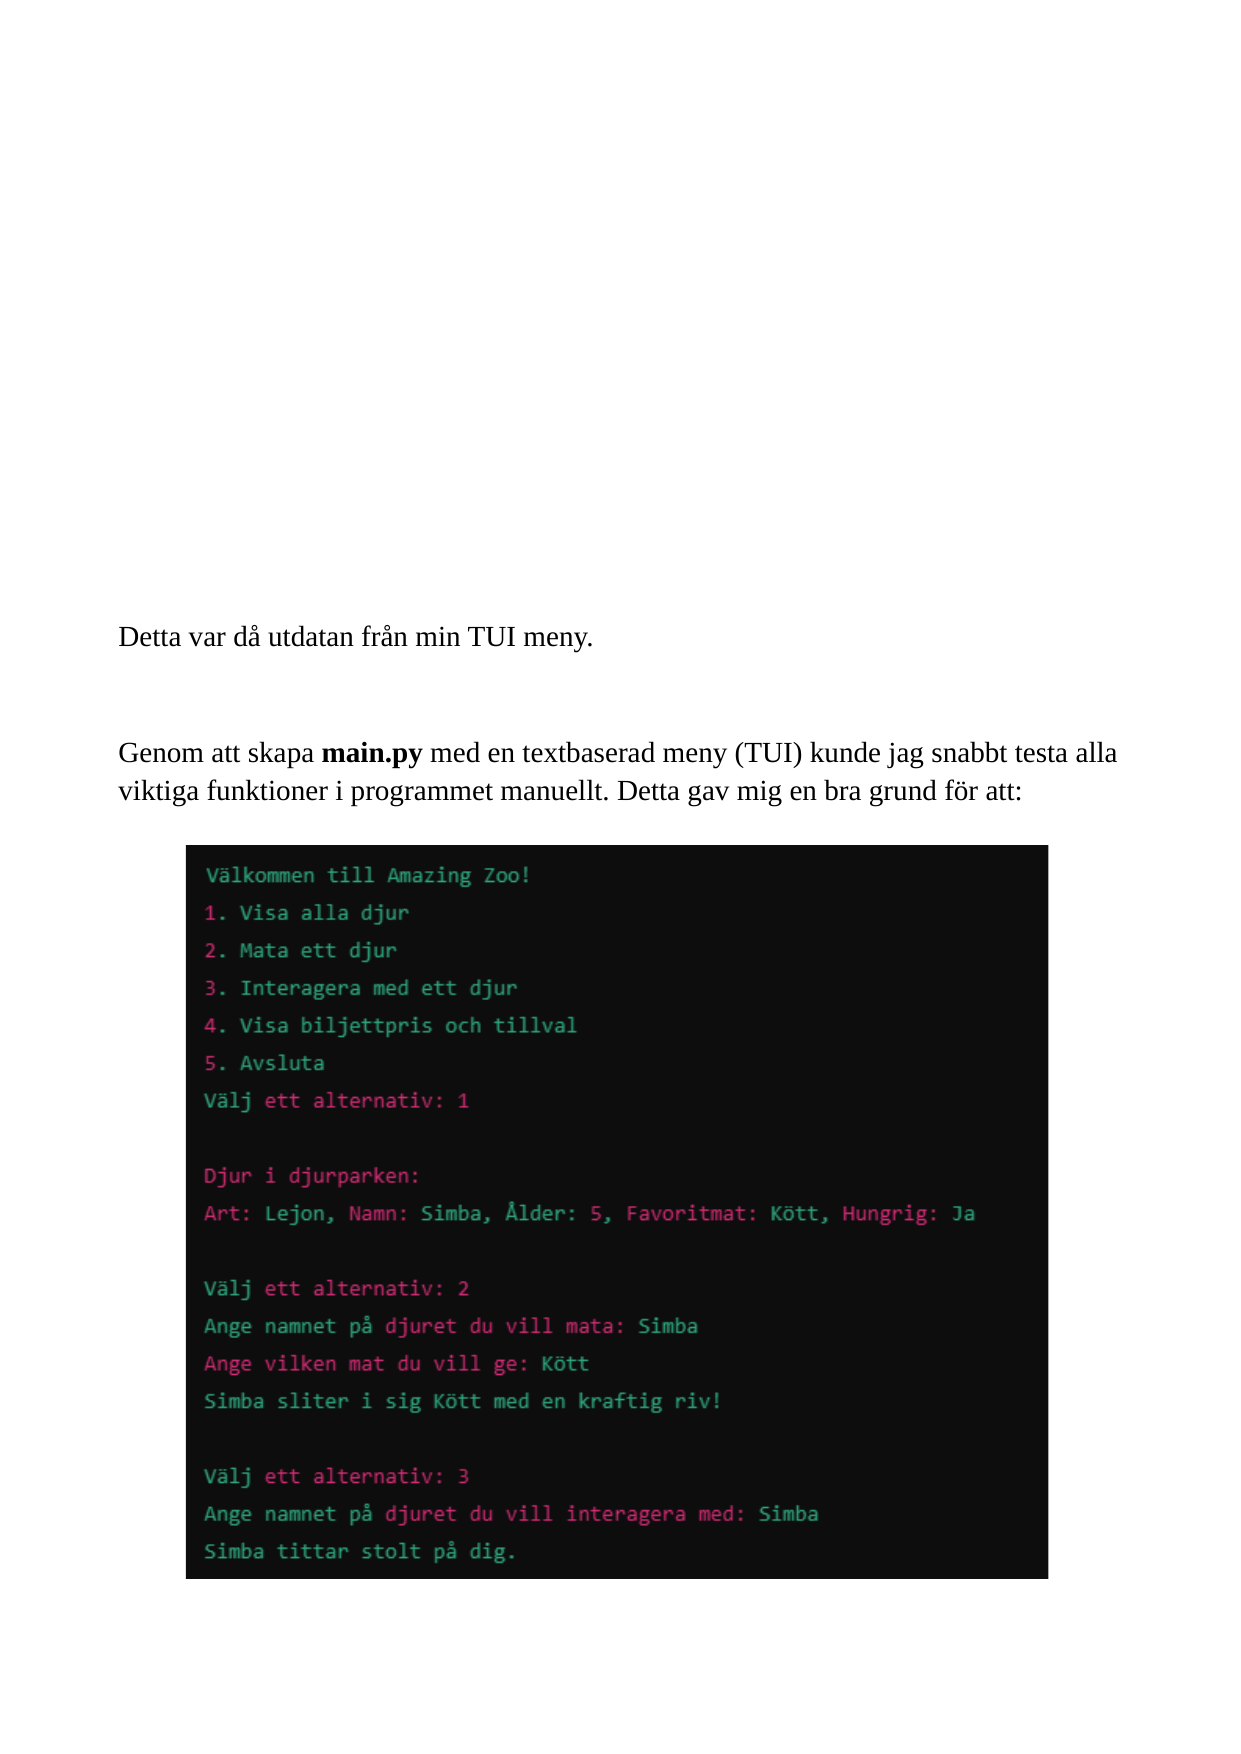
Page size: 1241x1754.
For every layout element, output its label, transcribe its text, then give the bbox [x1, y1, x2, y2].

picture [185, 845, 1049, 1579]
text Detta var då utdatan från min TUI meny. Genom att skapa main.py med en textbaserad meny (TUI) kunde jag snabbt testa alla viktiga funktioner i programmet manuellt. Detta gav mig en bra grund för att: [118, 118, 1122, 807]
